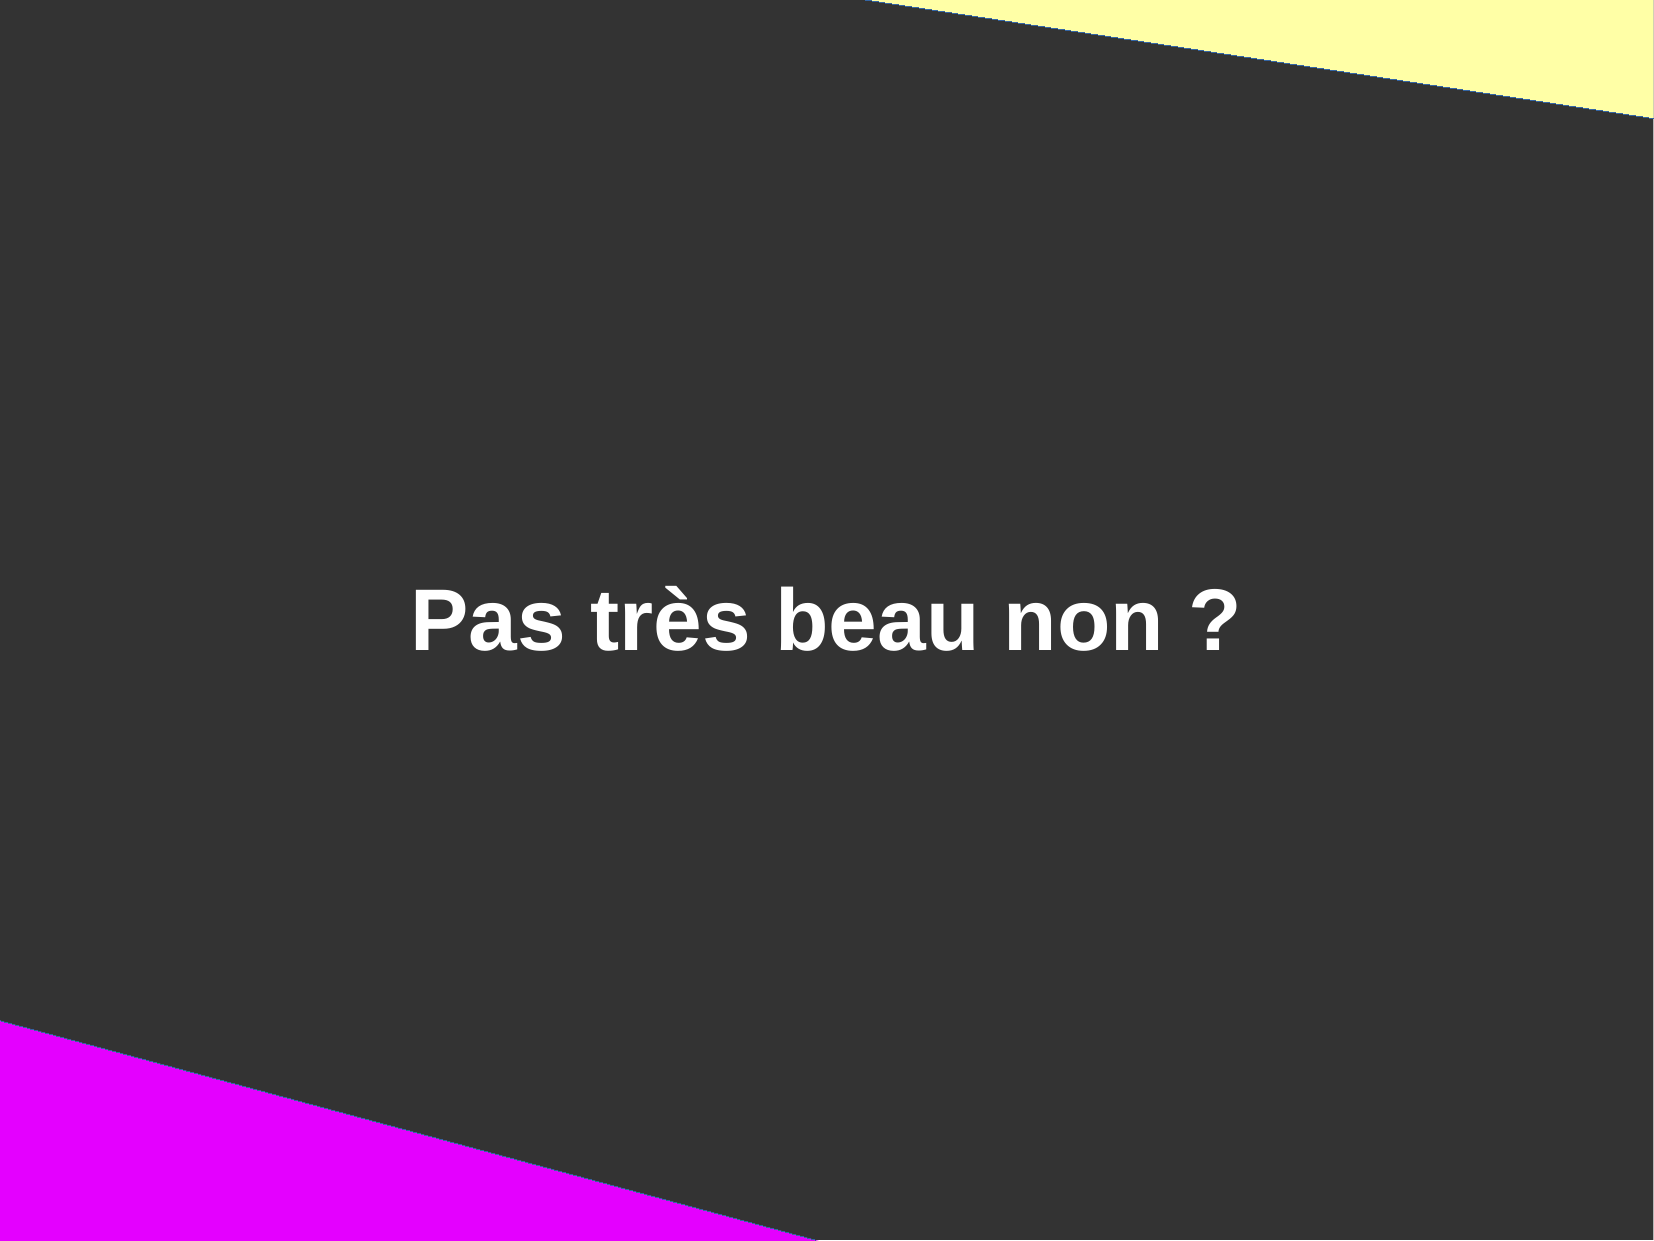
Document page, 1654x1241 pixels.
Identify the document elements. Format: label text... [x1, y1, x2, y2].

title Pas très beau non ? [31, 571, 1622, 702]
text_box [0, 1020, 819, 1241]
text_box [865, 0, 1654, 119]
